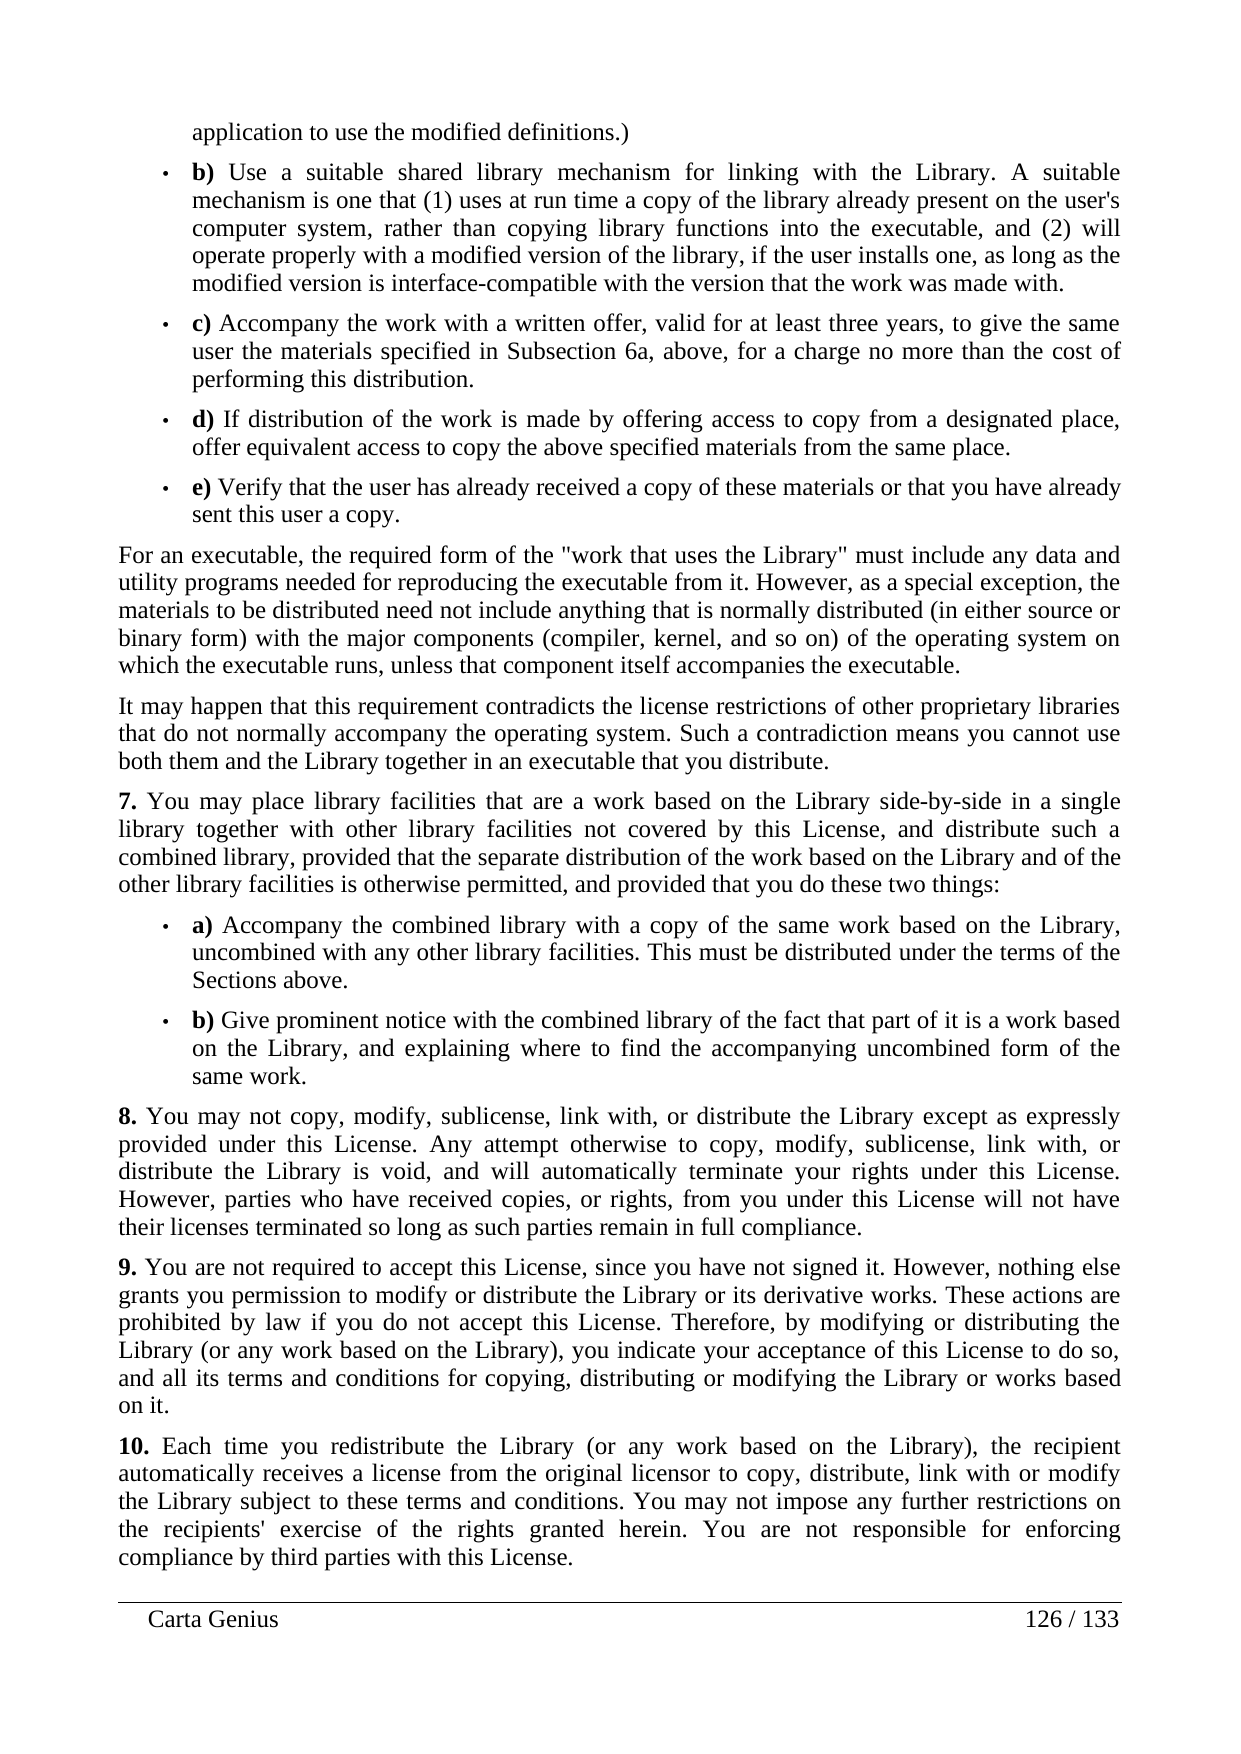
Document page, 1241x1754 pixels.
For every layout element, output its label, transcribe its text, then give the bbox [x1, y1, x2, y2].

list a) Accompany the combined library with a copy of the same work based on the Library, uncombined with any other library facilities. This must be distributed under the terms of the Sections above. [162, 911, 1122, 994]
list application to use the modified definitions.) [162, 118, 1122, 146]
text 10. Each time you redistribute the Library (or any work based on the Library), the recipient automatically receives a license from the original licensor to copy, distribute, link with or modify the Library subject to these terms and conditions. You may not impose any further restrictions on the recipients' exercise of the rights granted herein. You are not responsible for enforcing compliance by third parties with this License. [118, 1432, 1122, 1570]
list b) Give prominent notice with the combined library of the fact that part of it is a work based on the Library, and explaining where to find the accompanying uncombined form of the same work. [162, 1006, 1122, 1089]
text For an executable, the required form of the "work that uses the Library" must include any data and utility programs needed for reproducing the executable from it. However, as a special exception, the materials to be distributed need not include anything that is normally distributed (in either source or binary form) with the major components (compiler, kernel, and so on) of the operating system on which the executable runs, unless that component itself accompanies the executable. [118, 541, 1122, 679]
text 7. You may place library facilities that are a work based on the Library side-by-side in a single library together with other library facilities not covered by this License, and distribute such a combined library, provided that the separate distribution of the work based on the Library and of the other library facilities is otherwise permitted, and provided that you do these two things: [118, 787, 1122, 898]
list c) Accompany the work with a written offer, valid for at least three years, to give the same user the materials specified in Subsection 6a, above, for a charge no more than the cost of performing this distribution. [162, 309, 1122, 392]
list b) Use a suitable shared library mechanism for linking with the Library. A suitable mechanism is one that (1) uses at run time a copy of the library already present on the user's computer system, rather than copying library functions into the executable, and (2) will operate properly with a modified version of the library, if the user installs one, as long as the modified version is interface-compatible with the version that the work was made with. [162, 158, 1122, 297]
list e) Verify that the user has already received a copy of these materials or that you have already sent this user a copy. [162, 473, 1122, 528]
text 9. You are not required to accept this License, since you have not signed it. However, nothing else grants you permission to modify or distribute the Library or its derivative works. These actions are prohibited by law if you do not accept this License. Therefore, by modifying or distributing the Library (or any work based on the Library), you indicate your acceptance of this License to do so, and all its terms and conditions for copying, distributing or modifying the Library or works based on it. [118, 1253, 1122, 1419]
text It may happen that this requirement contradicts the license restrictions of other proprietary libraries that do not normally accompany the operating system. Such a contradiction means you cannot use both them and the Library together in an executable that you distribute. [118, 692, 1122, 775]
text 8. You may not copy, modify, sublicense, link with, or distribute the Library except as expressly provided under this License. Any attempt otherwise to copy, modify, sublicense, link with, or distribute the Library is void, and will automatically terminate your rights under this License. However, parties who have received copies, or rights, from you under this License will not have their licenses terminated so long as such parties remain in full compliance. [118, 1102, 1122, 1241]
list d) If distribution of the work is made by offering access to copy from a designated place, offer equivalent access to copy the above specified materials from the same place. [162, 405, 1122, 460]
